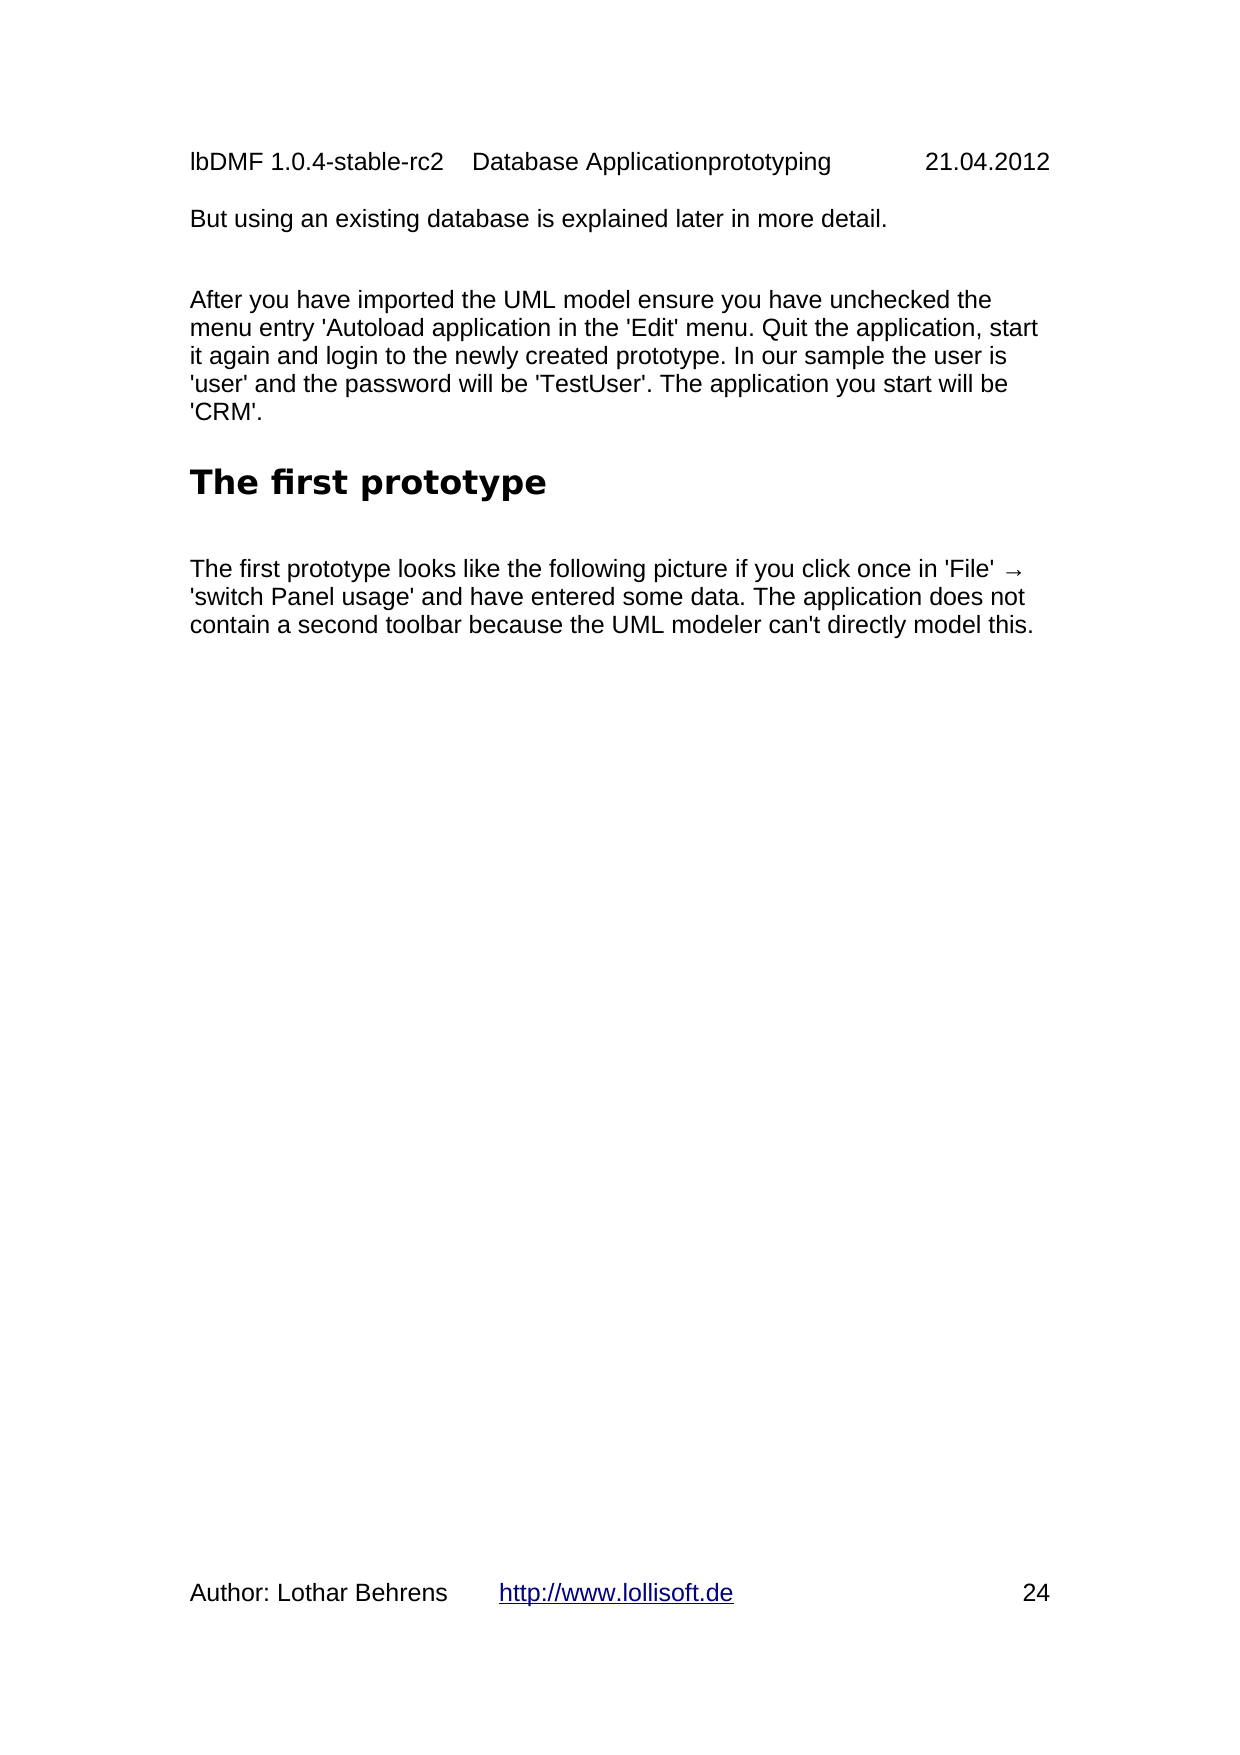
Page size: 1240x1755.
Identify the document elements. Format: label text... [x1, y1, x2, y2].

text After you have imported the UML model ensure you have unchecked the menu entry 'Autoload application in the 'Edit' menu. Quit the application, start it again and login to the newly created prototype. In our sample the user is 'user' and the password will be 'TestUser'. The application you start will be 'CRM'. [189, 286, 1050, 426]
text The first prototype looks like the following picture if you click once in 'File' → 'switch Panel usage' and have entered some data. The application does not contain a second toolbar because the UML modeler can't directly model this. [189, 555, 1050, 639]
text But using an existing database is explained later in more detail. [189, 205, 1050, 233]
subtitle The first prototype [189, 463, 1050, 502]
